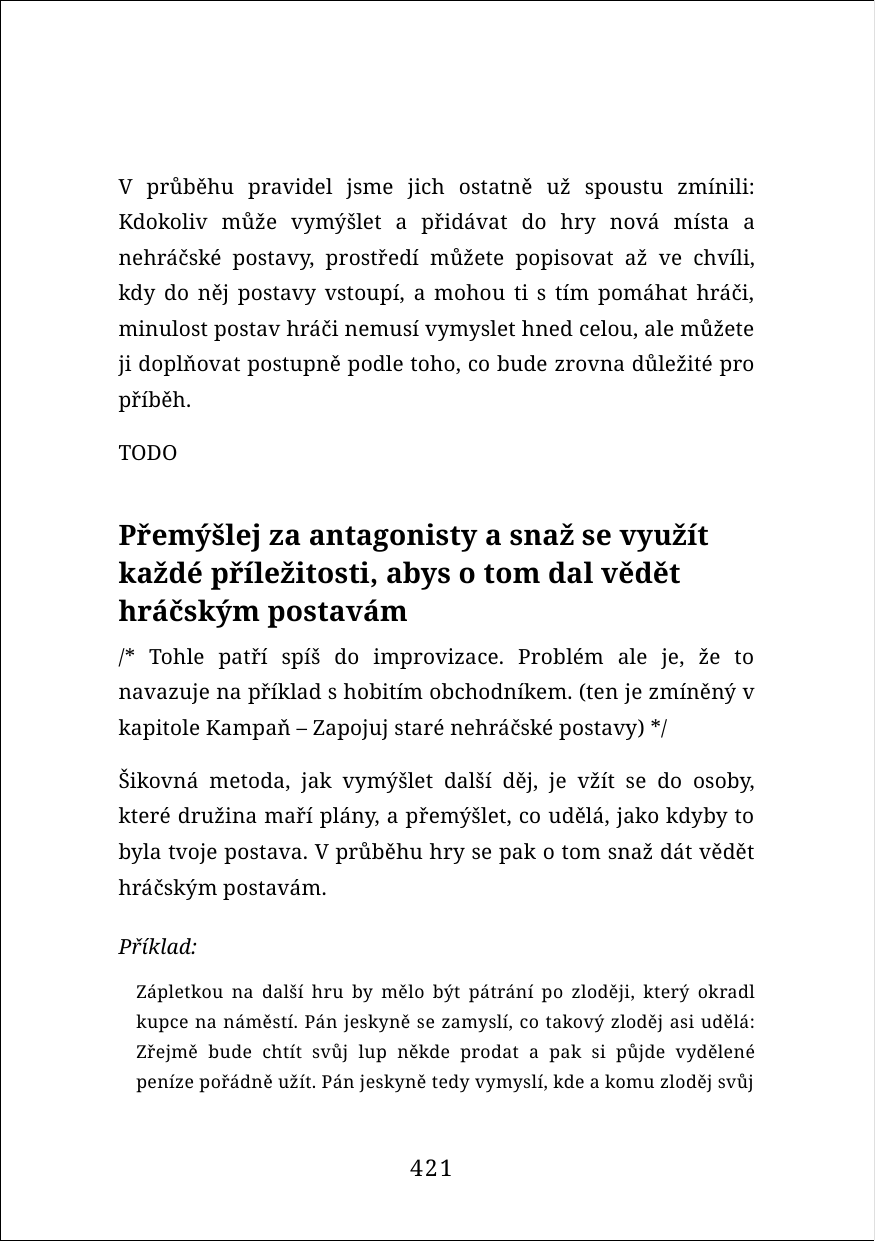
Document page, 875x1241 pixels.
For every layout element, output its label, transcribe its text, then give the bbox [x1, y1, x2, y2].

text Příklad: [118, 932, 756, 960]
text Šikovná metoda, jak vymýšlet další děj, je vžít se do osoby, které družina maří plány, a přemýšlet, co udělá, jako kdyby to byla tvoje postava. V průběhu hry se pak o tom snaž dát vědět hráčským postavám. [118, 766, 756, 901]
text Zápletkou na další hru by mělo být pátrání po zloději, který okradl kupce na náměstí. Pán jeskyně se zamyslí, co takový zloděj asi udělá: Zřejmě bude chtít svůj lup někde prodat a pak si půjde vydělené peníze pořádně užít. Pán jeskyně tedy vymyslí, kde a komu zloděj svůj [136, 979, 756, 1094]
subtitle Přemýšlej za antagonisty a snaž se využít každé příležitosti, abys o tom dal vědět hráčským postavám [118, 515, 756, 630]
text TODO [118, 438, 756, 467]
text /* Tohle patří spíš do improvizace. Problém ale je, že to navazuje na příklad s hobitím obchodníkem. (ten je zmíněný v kapitole Kampaň – Zapojuj staré nehráčské postavy) */ [118, 642, 756, 741]
text V průběhu pravidel jsme jich ostatně už spoustu zmínili: Kdokoliv může vymýšlet a přidávat do hry nová místa a nehráčské postavy, prostředí můžete popisovat až ve chvíli, kdy do něj postavy vstoupí, a mohou ti s tím pomáhat hráči, minulost postav hráči nemusí vymyslet hned celou, ale můžete ji doplňovat postupně podle toho, co bude zrovna důležité pro příběh. [118, 172, 756, 413]
